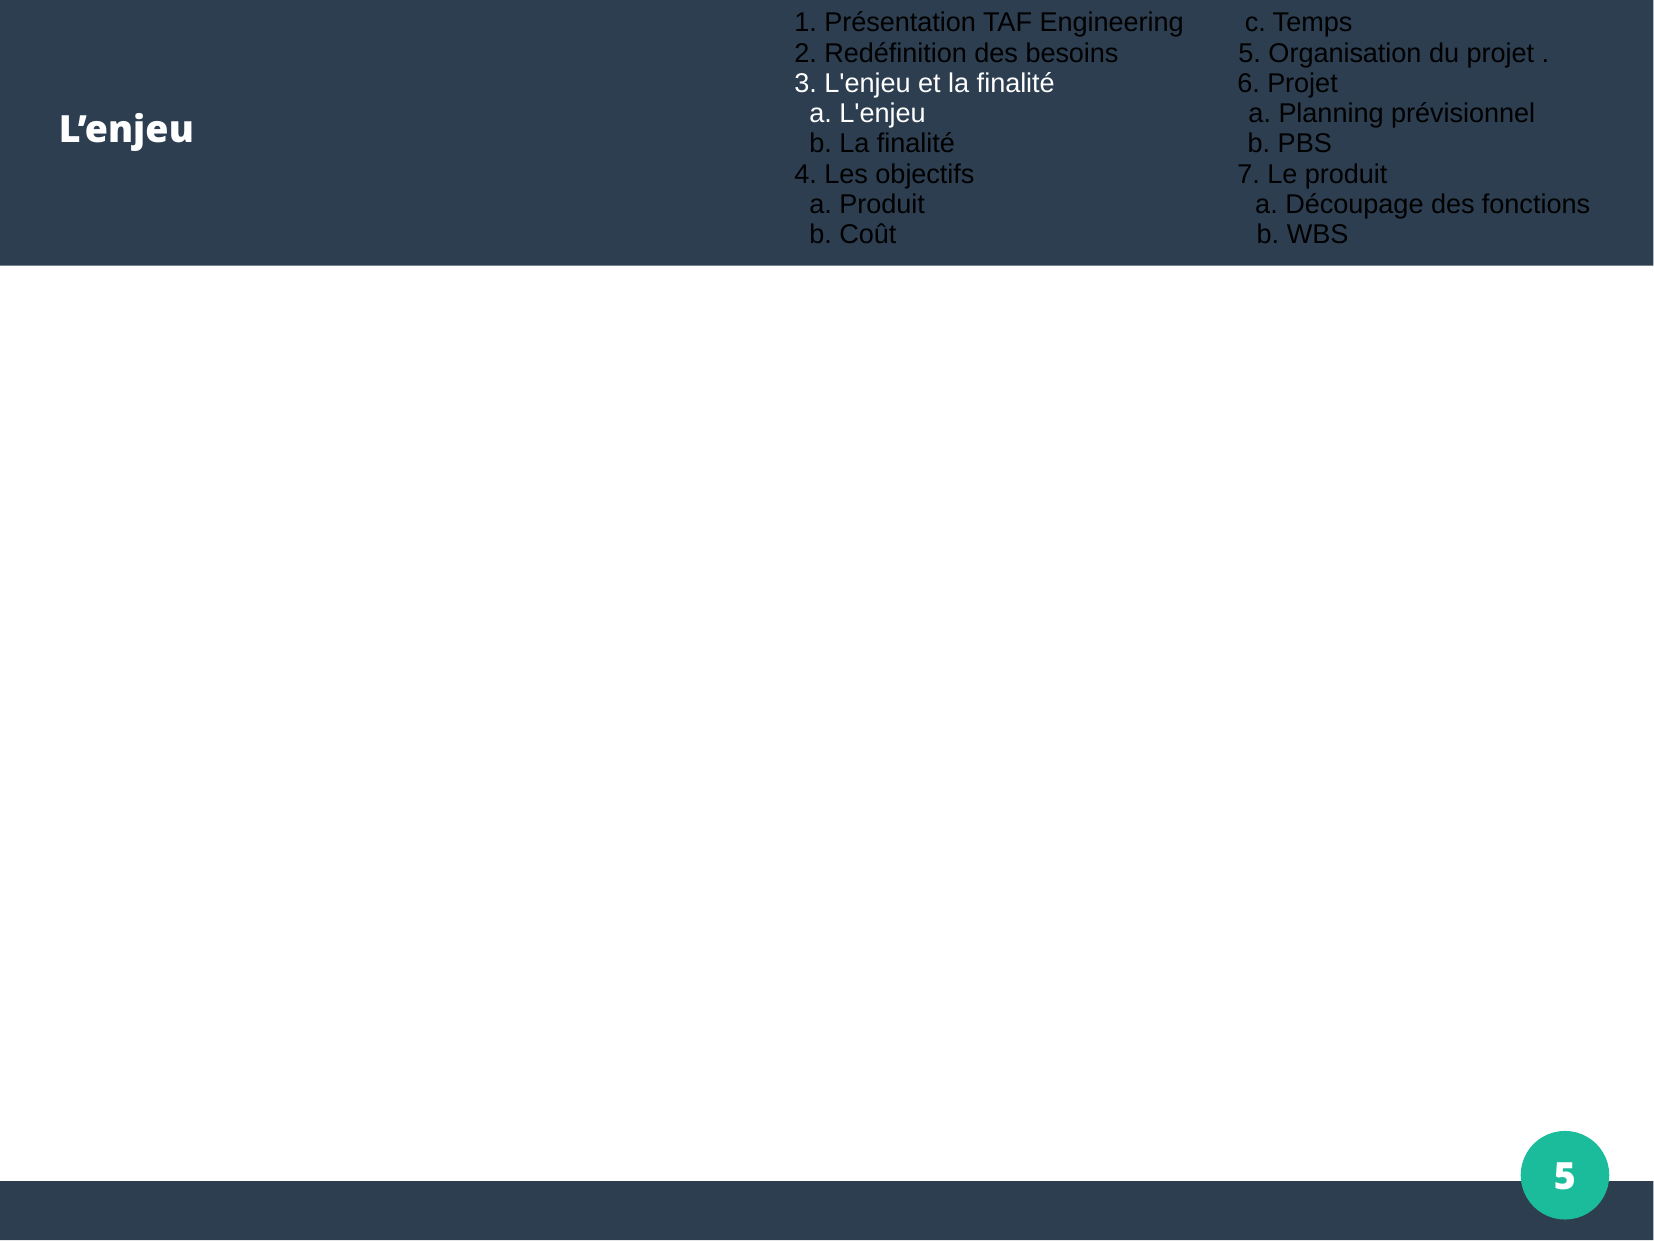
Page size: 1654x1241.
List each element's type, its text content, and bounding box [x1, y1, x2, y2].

title L’enjeu [59, 49, 779, 207]
text_box 1. Présentation TAF Engineering c. Temps 2. Redéfinition des besoins 5. Organisation du projet . 3. L'enjeu et la finalité 6. Projet a. L'enjeu a. Planning prévisionnel b. La finalité b. PBS 4. Les objectifs 7. Le produit a. Produit a. Découpage des fonctions b. Coût b. WBS [779, 0, 1654, 318]
